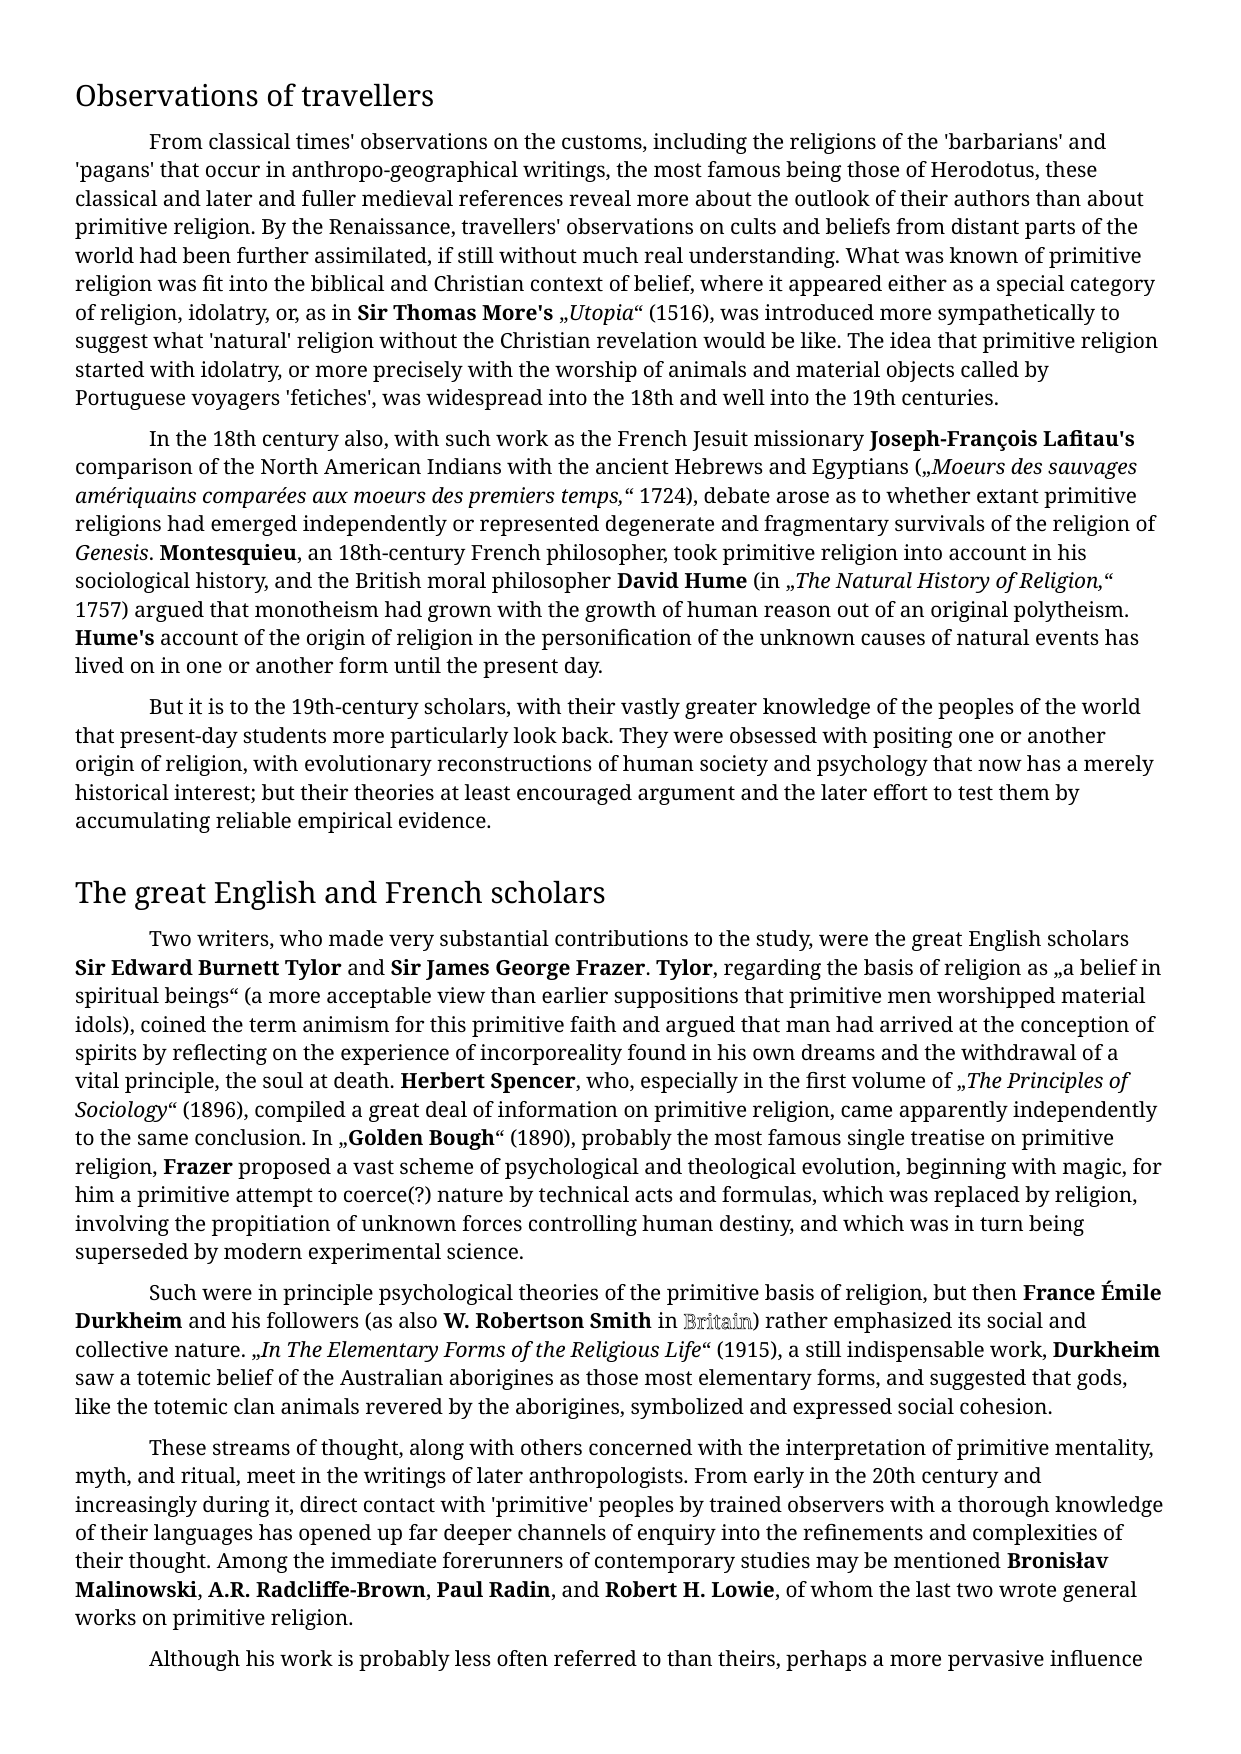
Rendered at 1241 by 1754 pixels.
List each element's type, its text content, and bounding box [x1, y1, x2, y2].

text These streams of thought, along with others concerned with the interpretation of primitive mentality, myth, and ritual, meet in the writings of later anthropologists. From early in the 20th century and increasingly during it, direct contact with 'primitive' peoples by trained observers with a thorough knowledge of their languages has opened up far deeper channels of enquiry into the refinements and complexities of their thought. Among the immediate forerunners of contemporary studies may be mentioned Bronisłav Malinowski, A.R. Radcliffe-Brown, Paul Radin, and Robert H. Lowie, of whom the last two wrote general works on primitive religion. [75, 1433, 1165, 1632]
text In the 18th century also, with such work as the French Jesuit missionary Joseph-François Lafitau's comparison of the North American Indians with the ancient Hebrews and Egyptians („Moeurs des sauvages amériquains comparées aux moeurs des premiers temps,“ 1724), debate arose as to whether extant primitive religions had emerged independently or represented degenerate and fragmentary survivals of the religion of Genesis. Montesquieu, an 18th-century French philosopher, took primitive religion into account in his sociological history, and the British moral philosopher David Hume (in „The Natural History of Religion,“ 1757) argued that monotheism had grown with the growth of human reason out of an original polytheism. Hume's account of the origin of religion in the personification of the unknown causes of natural events has lived on in one or another form until the present day. [75, 424, 1165, 680]
text From classical times' observations on the customs, including the religions of the 'barbarians' and 'pagans' that occur in anthropo-geographical writings, the most famous being those of Herodotus, these classical and later and fuller medieval references reveal more about the outlook of their authors than about primitive religion. By the Renaissance, travellers' observations on cults and beliefs from distant parts of the world had been further assimilated, if still without much real understanding. What was known of primitive religion was fit into the biblical and Christian context of belief, where it appeared either as a special category of religion, idolatry, or, as in Sir Thomas More's „Utopia“ (1516), was introduced more sympathetically to suggest what 'natural' religion without the Christian revelation would be like. The idea that primitive religion started with idolatry, or more precisely with the worship of animals and material objects called by Portuguese voyagers 'fetiches', was widespread into the 18th and well into the 19th centuries. [75, 127, 1165, 412]
subtitle The great English and French scholars [75, 872, 1165, 912]
text But it is to the 19th-century scholars, with their vastly greater knowledge of the peoples of the world that present-day students more particularly look back. They were obsessed with positing one or another origin of religion, with evolutionary reconstructions of human society and psychology that now has a merely historical interest; but their theories at least encouraged argument and the later effort to test them by accumulating reliable empirical evidence. [75, 692, 1165, 835]
subtitle Observations of travellers [75, 75, 1165, 115]
text Such were in principle psychological theories of the primitive basis of religion, but then France Émile Durkheim and his followers (as also W. Robertson Smith in Britain) rather emphasized its social and collective nature. „In The Elementary Forms of the Religious Life“ (1915), a still indispensable work, Durkheim saw a totemic belief of the Australian aborigines as those most elementary forms, and suggested that gods, like the totemic clan animals revered by the aborigines, symbolized and expressed social cohesion. [75, 1278, 1165, 1420]
text Two writers, who made very substantial contributions to the study, were the great English scholars Sir Edward Burnett Tylor and Sir James George Frazer. Tylor, regarding the basis of religion as „a belief in spiritual beings“ (a more acceptable view than earlier suppositions that primitive men worshipped material idols), coined the term animism for this primitive faith and argued that man had arrived at the conception of spirits by reflecting on the experience of incorporeality found in his own dreams and the withdrawal of a vital principle, the soul at death. Herbert Spencer, who, especially in the first volume of „The Principles of Sociology“ (1896), compiled a great deal of information on primitive religion, came apparently independently to the same conclusion. In „Golden Bough“ (1890), probably the most famous single treatise on primitive religion, Frazer proposed a vast scheme of psychological and theological evolution, beginning with magic, for him a primitive attempt to coerce(?) nature by technical acts and formulas, which was replaced by religion, involving the propitiation of unknown forces controlling human destiny, and which was in turn being superseded by modern experimental science. [75, 924, 1165, 1266]
text Although his work is probably less often referred to than theirs, perhaps a more pervasive influence [75, 1644, 1165, 1673]
